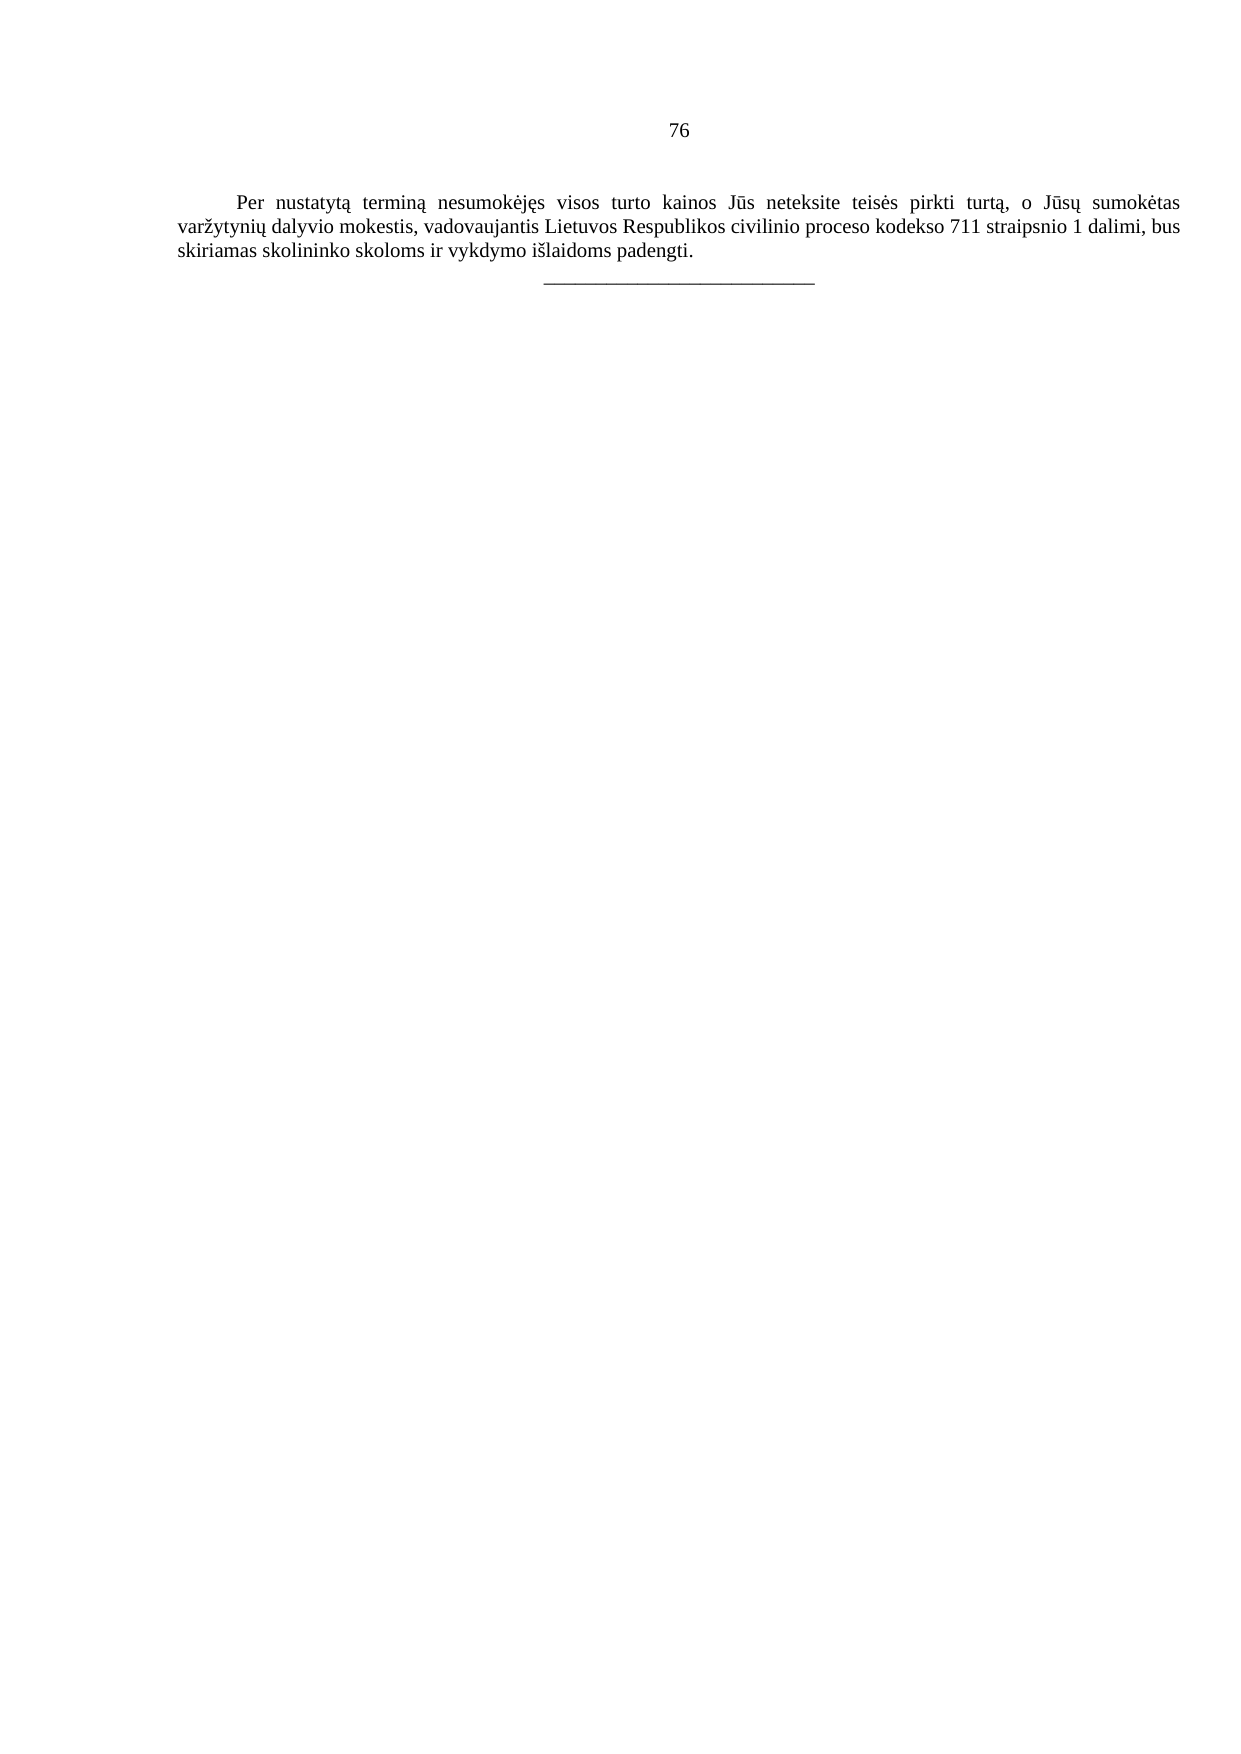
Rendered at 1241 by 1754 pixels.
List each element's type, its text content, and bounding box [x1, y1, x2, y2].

text __________________________ [177, 262, 1181, 287]
text Per nustatytą terminą nesumokėjęs visos turto kainos Jūs neteksite teisės pirkti turtą, o Jūsų sumokėtas varžytynių dalyvio mokestis, vadovaujantis Lietuvos Respublikos civilinio proceso kodekso 711 straipsnio 1 dalimi, bus skiriamas skolininko skoloms ir vykdymo išlaidoms padengti. [177, 190, 1181, 262]
